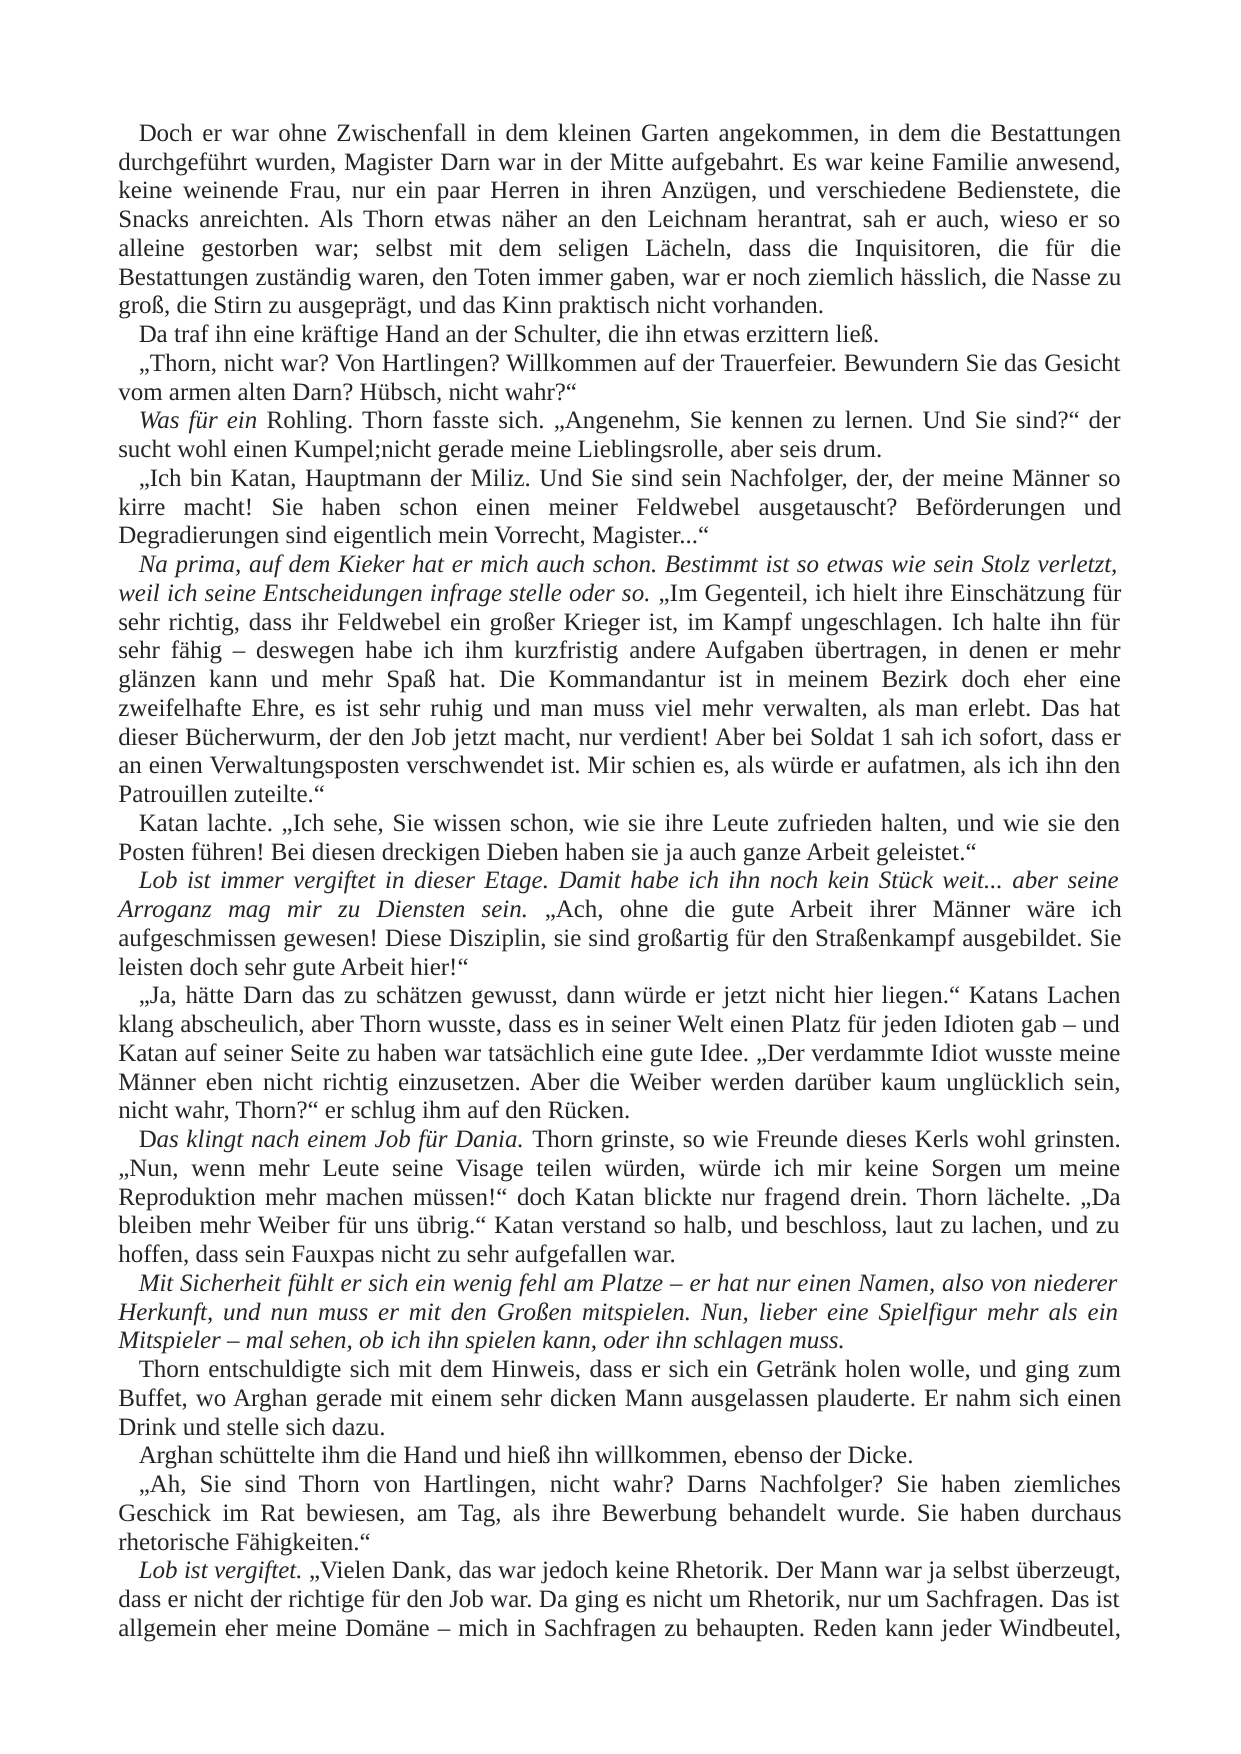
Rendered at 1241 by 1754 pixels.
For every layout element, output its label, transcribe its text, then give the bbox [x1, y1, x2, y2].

text Arghan schüttelte ihm die Hand und hieß ihn willkommen, ebenso der Dicke. [118, 1441, 1122, 1469]
text Lob ist immer vergiftet in dieser Etage. Damit habe ich ihn noch kein Stück weit... aber seine Arroganz mag mir zu Diensten sein. „Ach, ohne die gute Arbeit ihrer Männer wäre ich aufgeschmissen gewesen! Diese Disziplin, sie sind großartig für den Straßenkampf ausgebildet. Sie leisten doch sehr gute Arbeit hier!“ [118, 866, 1122, 981]
text Thorn entschuldigte sich mit dem Hinweis, dass er sich ein Getränk holen wolle, und ging zum Buffet, wo Arghan gerade mit einem sehr dicken Mann ausgelassen plauderte. Er nahm sich einen Drink und stelle sich dazu. [118, 1354, 1122, 1441]
text „Thorn, nicht war? Von Hartlingen? Willkommen auf der Trauerfeier. Bewundern Sie das Gesicht vom armen alten Darn? Hübsch, nicht wahr?“ [118, 348, 1122, 406]
text Was für ein Rohling. Thorn fasste sich. „Angenehm, Sie kennen zu lernen. Und Sie sind?“ der sucht wohl einen Kumpel;nicht gerade meine Lieblingsrolle, aber seis drum. [118, 406, 1122, 463]
text Doch er war ohne Zwischenfall in dem kleinen Garten angekommen, in dem die Bestattungen durchgeführt wurden, Magister Darn war in der Mitte aufgebahrt. Es war keine Familie anwesend, keine weinende Frau, nur ein paar Herren in ihren Anzügen, und verschiedene Bedienstete, die Snacks anreichten. Als Thorn etwas näher an den Leichnam herantrat, sah er auch, wieso er so alleine gestorben war; selbst mit dem seligen Lächeln, dass die Inquisitoren, die für die Bestattungen zuständig waren, den Toten immer gaben, war er noch ziemlich hässlich, die Nasse zu groß, die Stirn zu ausgeprägt, und das Kinn praktisch nicht vorhanden. [118, 118, 1122, 319]
text „Ich bin Katan, Hauptmann der Miliz. Und Sie sind sein Nachfolger, der, der meine Männer so kirre macht! Sie haben schon einen meiner Feldwebel ausgetauscht? Beförderungen und Degradierungen sind eigentlich mein Vorrecht, Magister...“ [118, 463, 1122, 549]
text Na prima, auf dem Kieker hat er mich auch schon. Bestimmt ist so etwas wie sein Stolz verletzt, weil ich seine Entscheidungen infrage stelle oder so. „Im Gegenteil, ich hielt ihre Einschätzung für sehr richtig, dass ihr Feldwebel ein großer Krieger ist, im Kampf ungeschlagen. Ich halte ihn für sehr fähig – deswegen habe ich ihm kurzfristig andere Aufgaben übertragen, in denen er mehr glänzen kann und mehr Spaß hat. Die Kommandantur ist in meinem Bezirk doch eher eine zweifelhafte Ehre, es ist sehr ruhig und man muss viel mehr verwalten, als man erlebt. Das hat dieser Bücherwurm, der den Job jetzt macht, nur verdient! Aber bei Soldat 1 sah ich sofort, dass er an einen Verwaltungsposten verschwendet ist. Mir schien es, als würde er aufatmen, als ich ihn den Patrouillen zuteilte.“ [118, 549, 1122, 808]
text Katan lachte. „Ich sehe, Sie wissen schon, wie sie ihre Leute zufrieden halten, und wie sie den Posten führen! Bei diesen dreckigen Dieben haben sie ja auch ganze Arbeit geleistet.“ [118, 808, 1122, 866]
text „Ah, Sie sind Thorn von Hartlingen, nicht wahr? Darns Nachfolger? Sie haben ziemliches Geschick im Rat bewiesen, am Tag, als ihre Bewerbung behandelt wurde. Sie haben durchaus rhetorische Fähigkeiten.“ [118, 1469, 1122, 1556]
text Da traf ihn eine kräftige Hand an der Schulter, die ihn etwas erzittern ließ. [118, 319, 1122, 348]
text Mit Sicherheit fühlt er sich ein wenig fehl am Platze – er hat nur einen Namen, also von niederer Herkunft, und nun muss er mit den Großen mitspielen. Nun, lieber eine Spielfigur mehr als ein Mitspieler – mal sehen, ob ich ihn spielen kann, oder ihn schlagen muss. [118, 1268, 1122, 1354]
text Das klingt nach einem Job für Dania. Thorn grinste, so wie Freunde dieses Kerls wohl grinsten. „Nun, wenn mehr Leute seine Visage teilen würden, würde ich mir keine Sorgen um meine Reproduktion mehr machen müssen!“ doch Katan blickte nur fragend drein. Thorn lächelte. „Da bleiben mehr Weiber für uns übrig.“ Katan verstand so halb, und beschloss, laut zu lachen, und zu hoffen, dass sein Fauxpas nicht zu sehr aufgefallen war. [118, 1124, 1122, 1268]
text „Ja, hätte Darn das zu schätzen gewusst, dann würde er jetzt nicht hier liegen.“ Katans Lachen klang abscheulich, aber Thorn wusste, dass es in seiner Welt einen Platz für jeden Idioten gab – und Katan auf seiner Seite zu haben war tatsächlich eine gute Idee. „Der verdammte Idiot wusste meine Männer eben nicht richtig einzusetzen. Aber die Weiber werden darüber kaum unglücklich sein, nicht wahr, Thorn?“ er schlug ihm auf den Rücken. [118, 981, 1122, 1124]
text Lob ist vergiftet. „Vielen Dank, das war jedoch keine Rhetorik. Der Mann war ja selbst überzeugt, dass er nicht der richtige für den Job war. Da ging es nicht um Rhetorik, nur um Sachfragen. Das ist allgemein eher meine Domäne – mich in Sachfragen zu behaupten. Reden kann jeder Windbeutel, [118, 1556, 1122, 1642]
